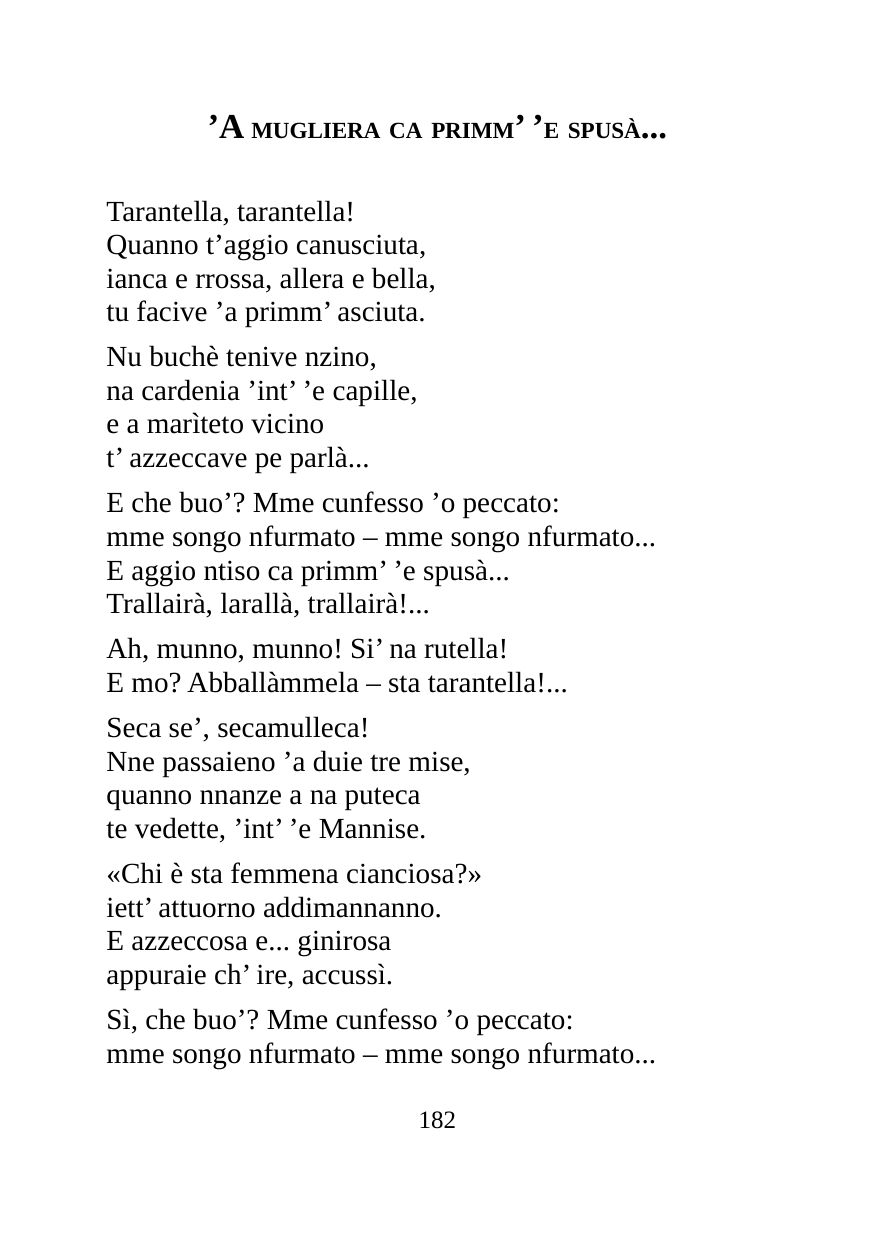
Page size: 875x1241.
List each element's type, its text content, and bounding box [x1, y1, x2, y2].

text appuraie ch’ ire, accussì. [106, 957, 768, 990]
text Tarantella, tarantella! [106, 194, 768, 227]
text Seca se’, secamulleca! [106, 710, 768, 744]
text iett’ attuorno addimannanno. [106, 890, 768, 923]
text E che buo’? Mme cunfesso ’o peccato: [106, 486, 768, 519]
text Trallairà, larallà, trallairà!... [106, 586, 768, 620]
text tu facive ’a primm’ asciuta. [106, 294, 768, 328]
subtitle ’A mugliera ca primm’ ’e spusà... [106, 106, 768, 146]
text «Chi è sta femmena cianciosa?» [106, 856, 768, 890]
text Sì, che buo’? Mme cunfesso ’o peccato: [106, 1002, 768, 1036]
text t’ azzeccave pe parlà... [106, 440, 768, 474]
text E mo? Abballàmmela – sta tarantella!... [106, 665, 768, 698]
text ianca e rrossa, allera e bella, [106, 261, 768, 294]
text Quanno t’aggio canusciuta, [106, 227, 768, 261]
text E azzeccosa e... ginirosa [106, 923, 768, 957]
text mme songo nfurmato – mme songo nfurmato... [106, 1036, 768, 1069]
text na cardenia ’int’ ’e capille, [106, 373, 768, 407]
text mme songo nfurmato – mme songo nfurmato... [106, 519, 768, 553]
text quanno nnanze a na puteca [106, 777, 768, 811]
text Nne passaieno ’a duie tre mise, [106, 744, 768, 777]
text Nu buchè tenive nzino, [106, 339, 768, 373]
text E aggio ntiso ca primm’ ’e spusà... [106, 553, 768, 586]
text te vedette, ’int’ ’e Mannise. [106, 811, 768, 844]
text Ah, munno, munno! Si’ na rutella! [106, 631, 768, 665]
text e a marìteto vicino [106, 407, 768, 440]
